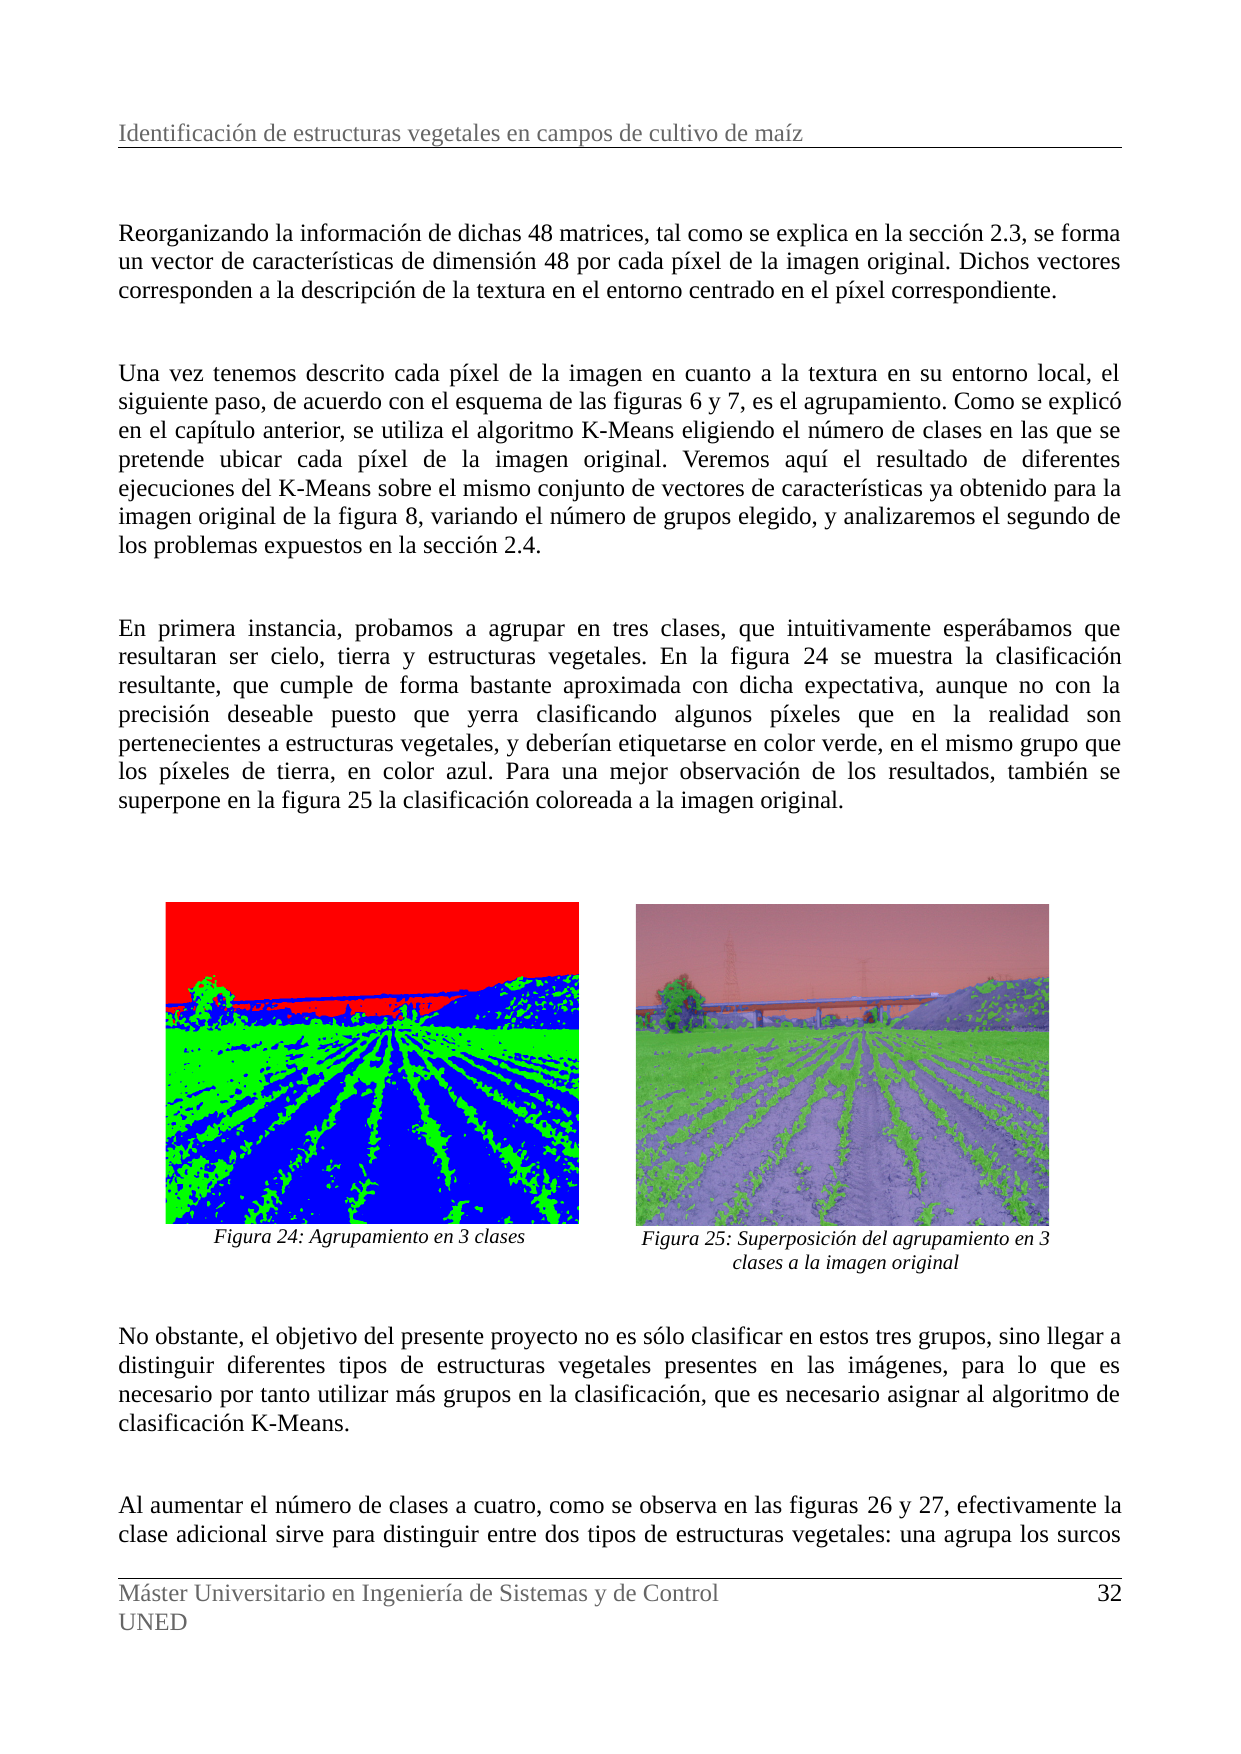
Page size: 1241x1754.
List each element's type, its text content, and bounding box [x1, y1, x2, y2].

picture [165, 902, 579, 1224]
text Una vez tenemos descrito cada píxel de la imagen en cuanto a la textura en su entorno local, el siguiente paso, de acuerdo con el esquema de las figuras 6 y 7, es el agrupamiento. Como se explicó en el capítulo anterior, se utiliza el algoritmo K-Means eligiendo el número de clases en las que se pretende ubicar cada píxel de la imagen original. Veremos aquí el resultado de diferentes ejecuciones del K-Means sobre el mismo conjunto de vectores de características ya obtenido para la imagen original de la figura 8, variando el número de grupos elegido, y analizaremos el segundo de los problemas expuestos en la sección 2.4. [118, 358, 1122, 559]
picture [635, 904, 1050, 1226]
text Figura 25: Superposición del agrupamiento en 3 clases a la imagen original [636, 896, 1057, 1274]
text Al aumentar el número de clases a cuatro, como se observa en las figuras 26 y 27, efectivamente la clase adicional sirve para distinguir entre dos tipos de estructuras vegetales: una agrupa los surcos [118, 1490, 1122, 1548]
text Reorganizando la información de dichas 48 matrices, tal como se explica en la sección 2.3, se forma un vector de características de dimensión 48 por cada píxel de la imagen original. Dichos vectores corresponden a la descripción de la textura en el entorno centrado en el píxel correspondiente. [118, 218, 1122, 304]
text Figura 24: Agrupamiento en 3 clases [154, 894, 586, 1248]
text No obstante, el objetivo del presente proyecto no es sólo clasificar en estos tres grupos, sino llegar a distinguir diferentes tipos de estructuras vegetales presentes en las imágenes, para lo que es necesario por tanto utilizar más grupos en la clasificación, que es necesario asignar al algoritmo de clasificación K-Means. [118, 1321, 1122, 1436]
text En primera instancia, probamos a agrupar en tres clases, que intuitivamente esperábamos que resultaran ser cielo, tierra y estructuras vegetales. En la figura 24 se muestra la clasificación resultante, que cumple de forma bastante aproximada con dicha expectativa, aunque no con la precisión deseable puesto que yerra clasificando algunos píxeles que en la realidad son pertenecientes a estructuras vegetales, y deberían etiquetarse en color verde, en el mismo grupo que los píxeles de tierra, en color azul. Para una mejor observación de los resultados, también se superpone en la figura 25 la clasificación coloreada a la imagen original. [118, 613, 1122, 814]
